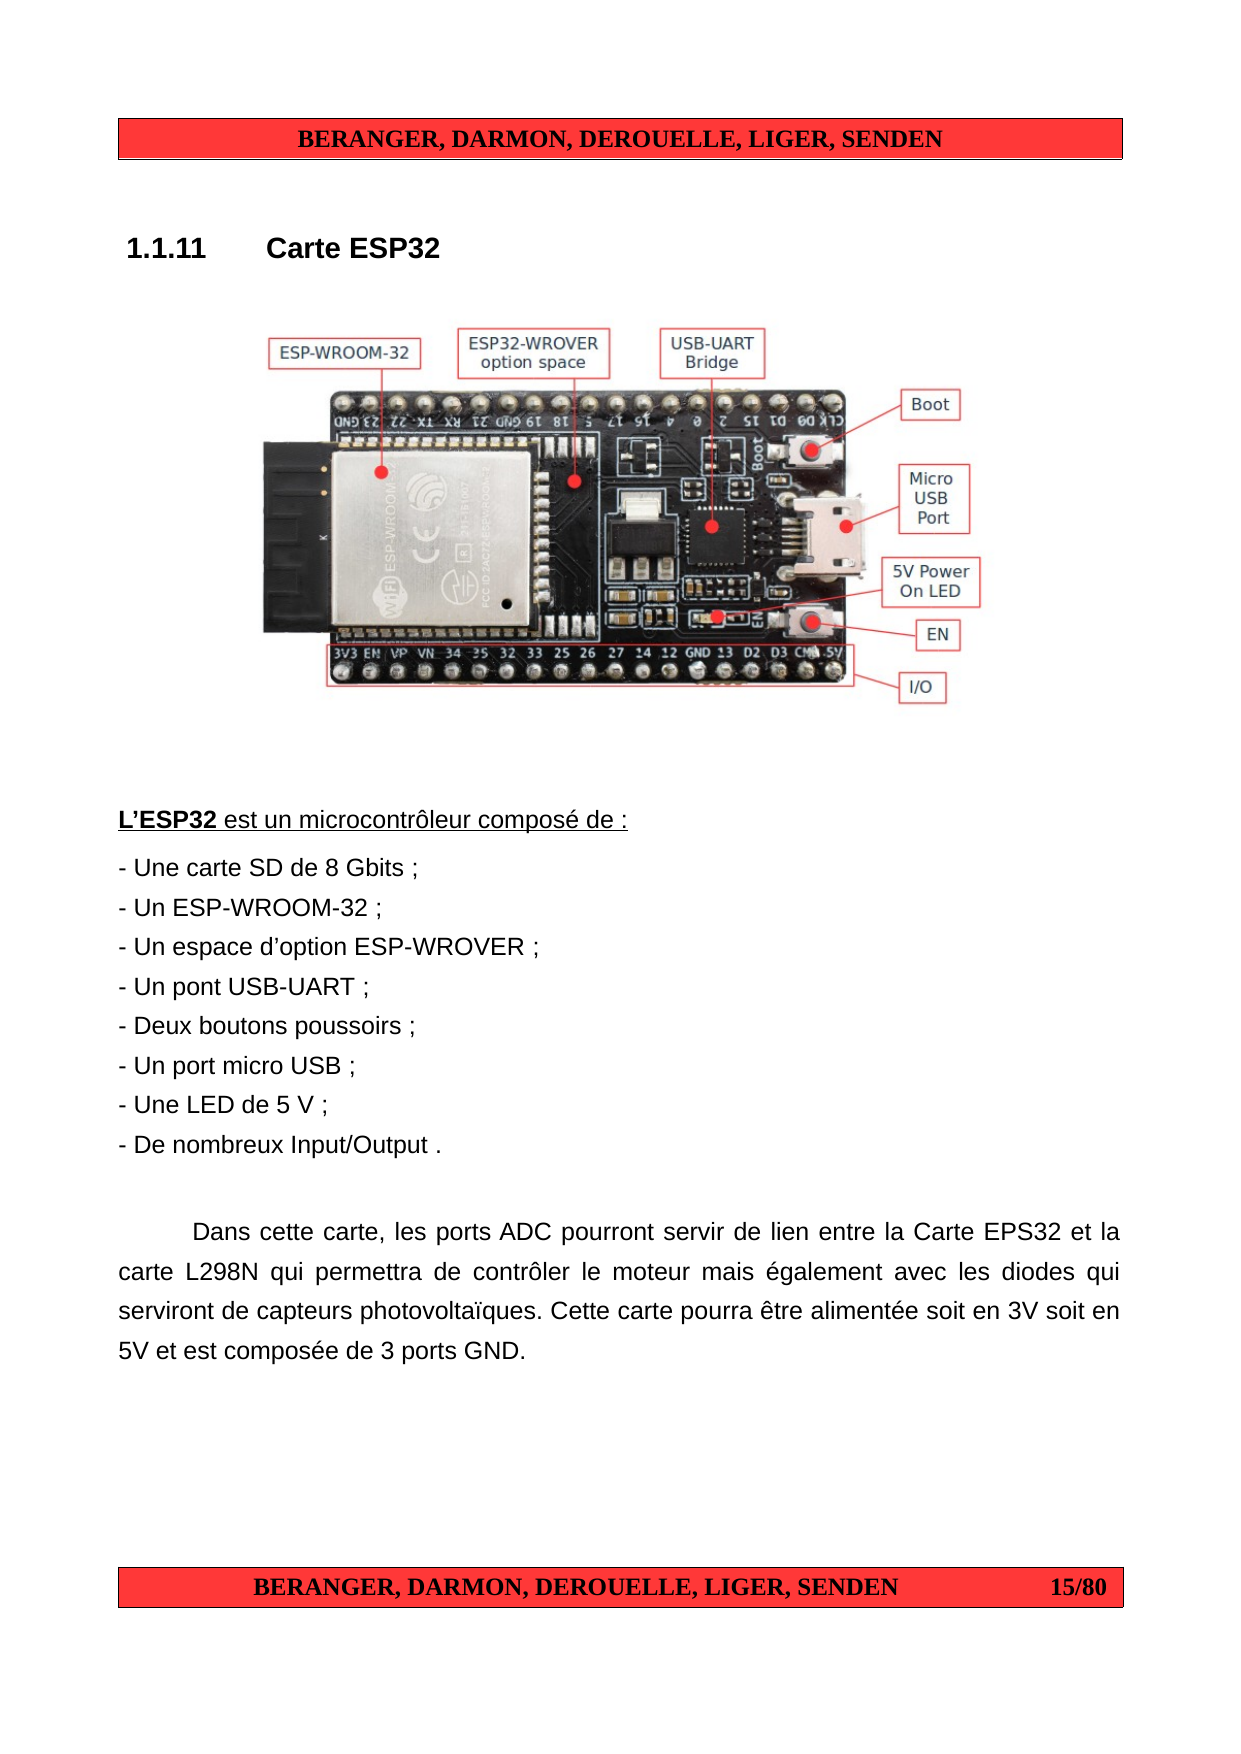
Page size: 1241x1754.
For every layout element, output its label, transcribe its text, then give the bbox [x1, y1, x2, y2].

text - Une LED de 5 V ; [118, 1090, 1122, 1119]
text - De nombreux Input/Output . [118, 1130, 1122, 1159]
text - Une carte SD de 8 Gbits ; [118, 853, 1122, 882]
subtitle Carte ESP32 [118, 231, 1122, 265]
text - Un espace d’option ESP-WROVER ; [118, 932, 1122, 961]
text - Un ESP-WROOM-32 ; [118, 892, 1122, 921]
text L’ESP32 est un microcontrôleur composé de : [118, 805, 1122, 834]
text - Un pont USB-UART ; [118, 972, 1122, 1000]
picture [234, 303, 1007, 729]
text Dans cette carte, les ports ADC pourront servir de lien entre la Carte EPS32 et la carte L298N qui permettra de contrôler le moteur mais également avec les diodes qui serviront de capteurs photovoltaïques. Cette carte pourra être alimentée soit en 3V soit en 5V et est composée de 3 ports GND. [118, 1217, 1122, 1365]
text - Deux boutons poussoirs ; [118, 1011, 1122, 1040]
text - Un port micro USB ; [118, 1051, 1122, 1079]
